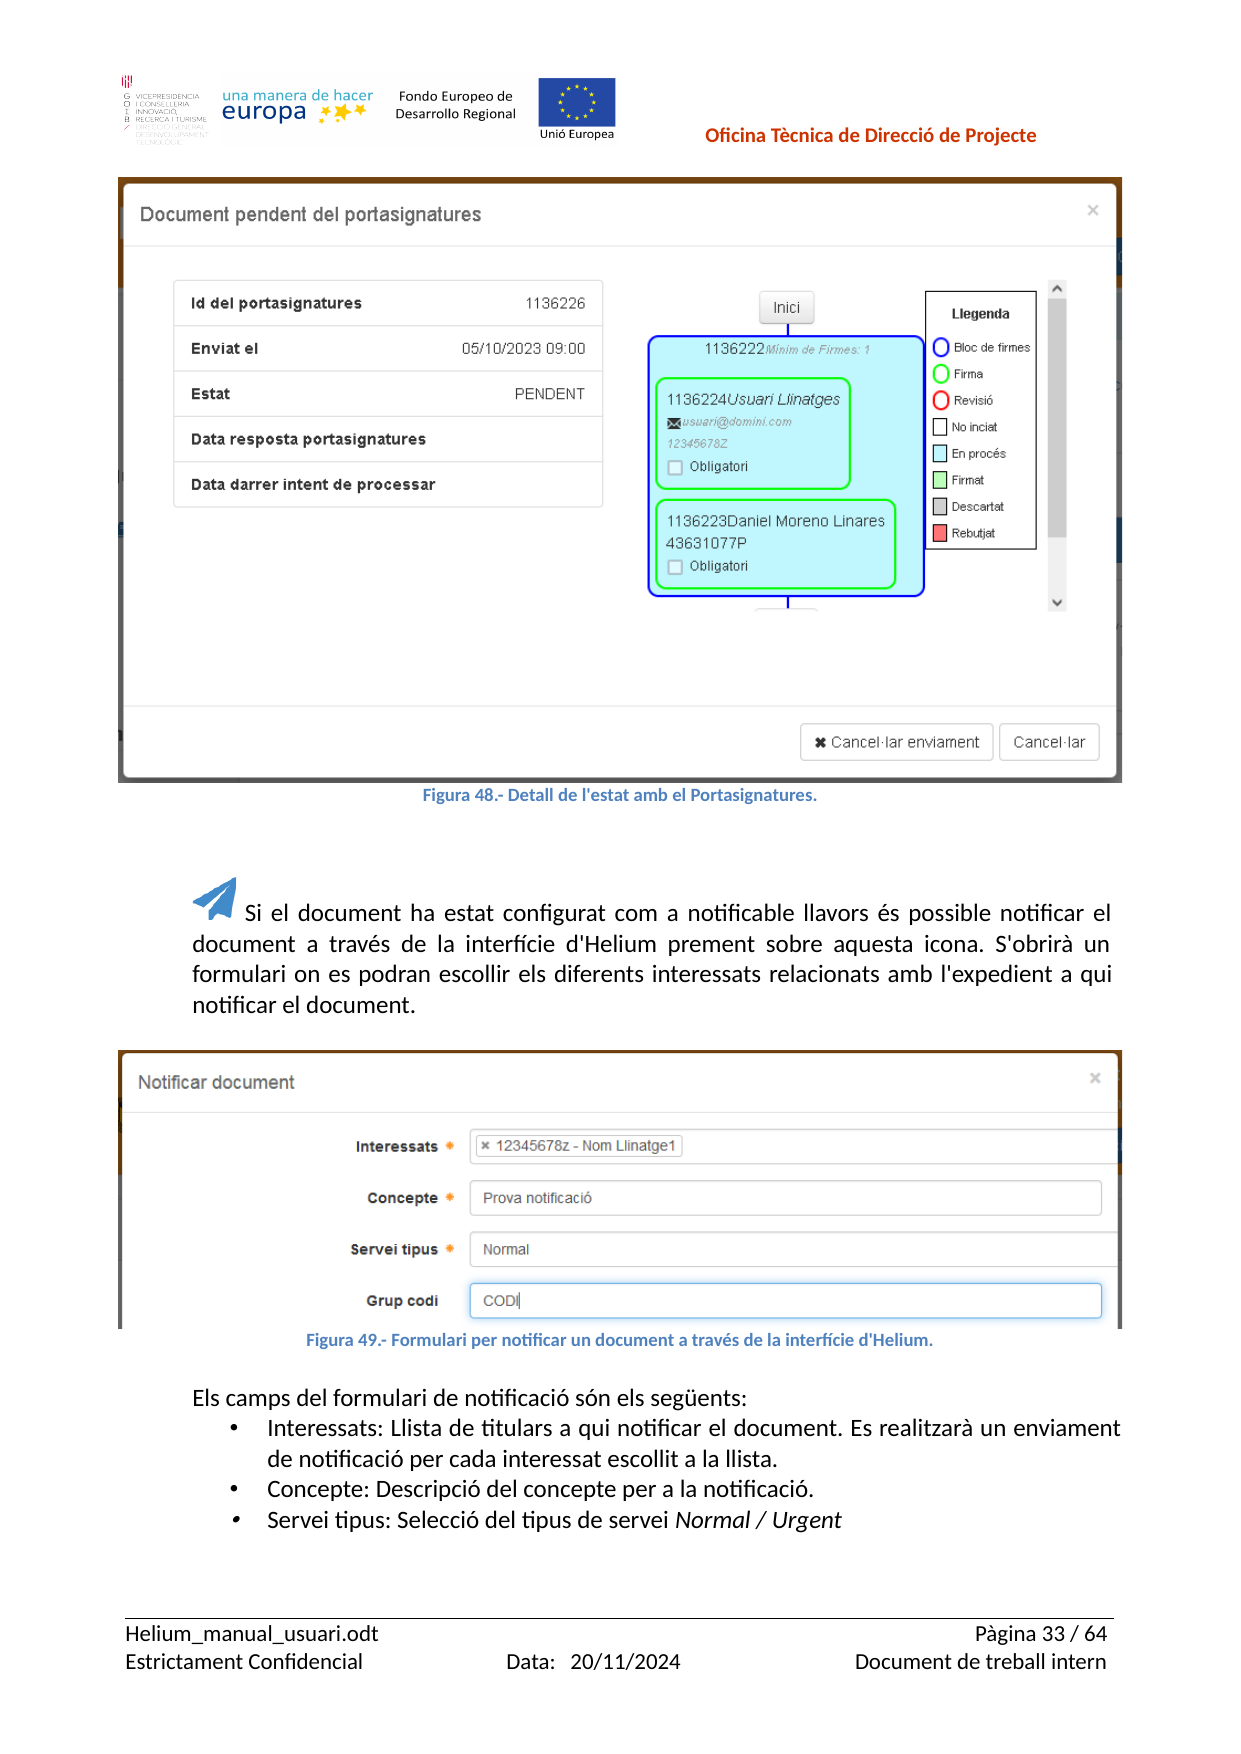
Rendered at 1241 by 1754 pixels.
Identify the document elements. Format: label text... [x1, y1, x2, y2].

list Servei tipus: Selecció del tipus de servei Normal / Urgent [229, 1504, 1122, 1534]
text Figura 49.- Formulari per notificar un document a través de la interfície d'Helium. [118, 1329, 1122, 1351]
text Figura 48.- Detall de l'estat amb el Portasignatures. [118, 783, 1122, 806]
picture [191, 872, 237, 920]
picture [219, 73, 621, 147]
list Concepte: Descripció del concepte per a la notificació. [229, 1473, 1122, 1504]
list Interessats: Llista de titulars a qui notificar el document. Es realitzarà un enviament de notificació per cada interessat escollit a la llista. [229, 1412, 1122, 1473]
picture [118, 73, 213, 147]
text Si el document ha estat configurat com a notificable llavors és possible notificar el document a través de la interfície d'Helium prement sobre aquesta icona. S'obrirà un formulari on es podran escollir els diferents interessats relacionats amb l'expedient a qui notificar el document. [118, 897, 1122, 1019]
picture [118, 177, 1123, 783]
text Els camps del formulari de notificació són els següents: [118, 1382, 1122, 1412]
picture [118, 1050, 1123, 1329]
